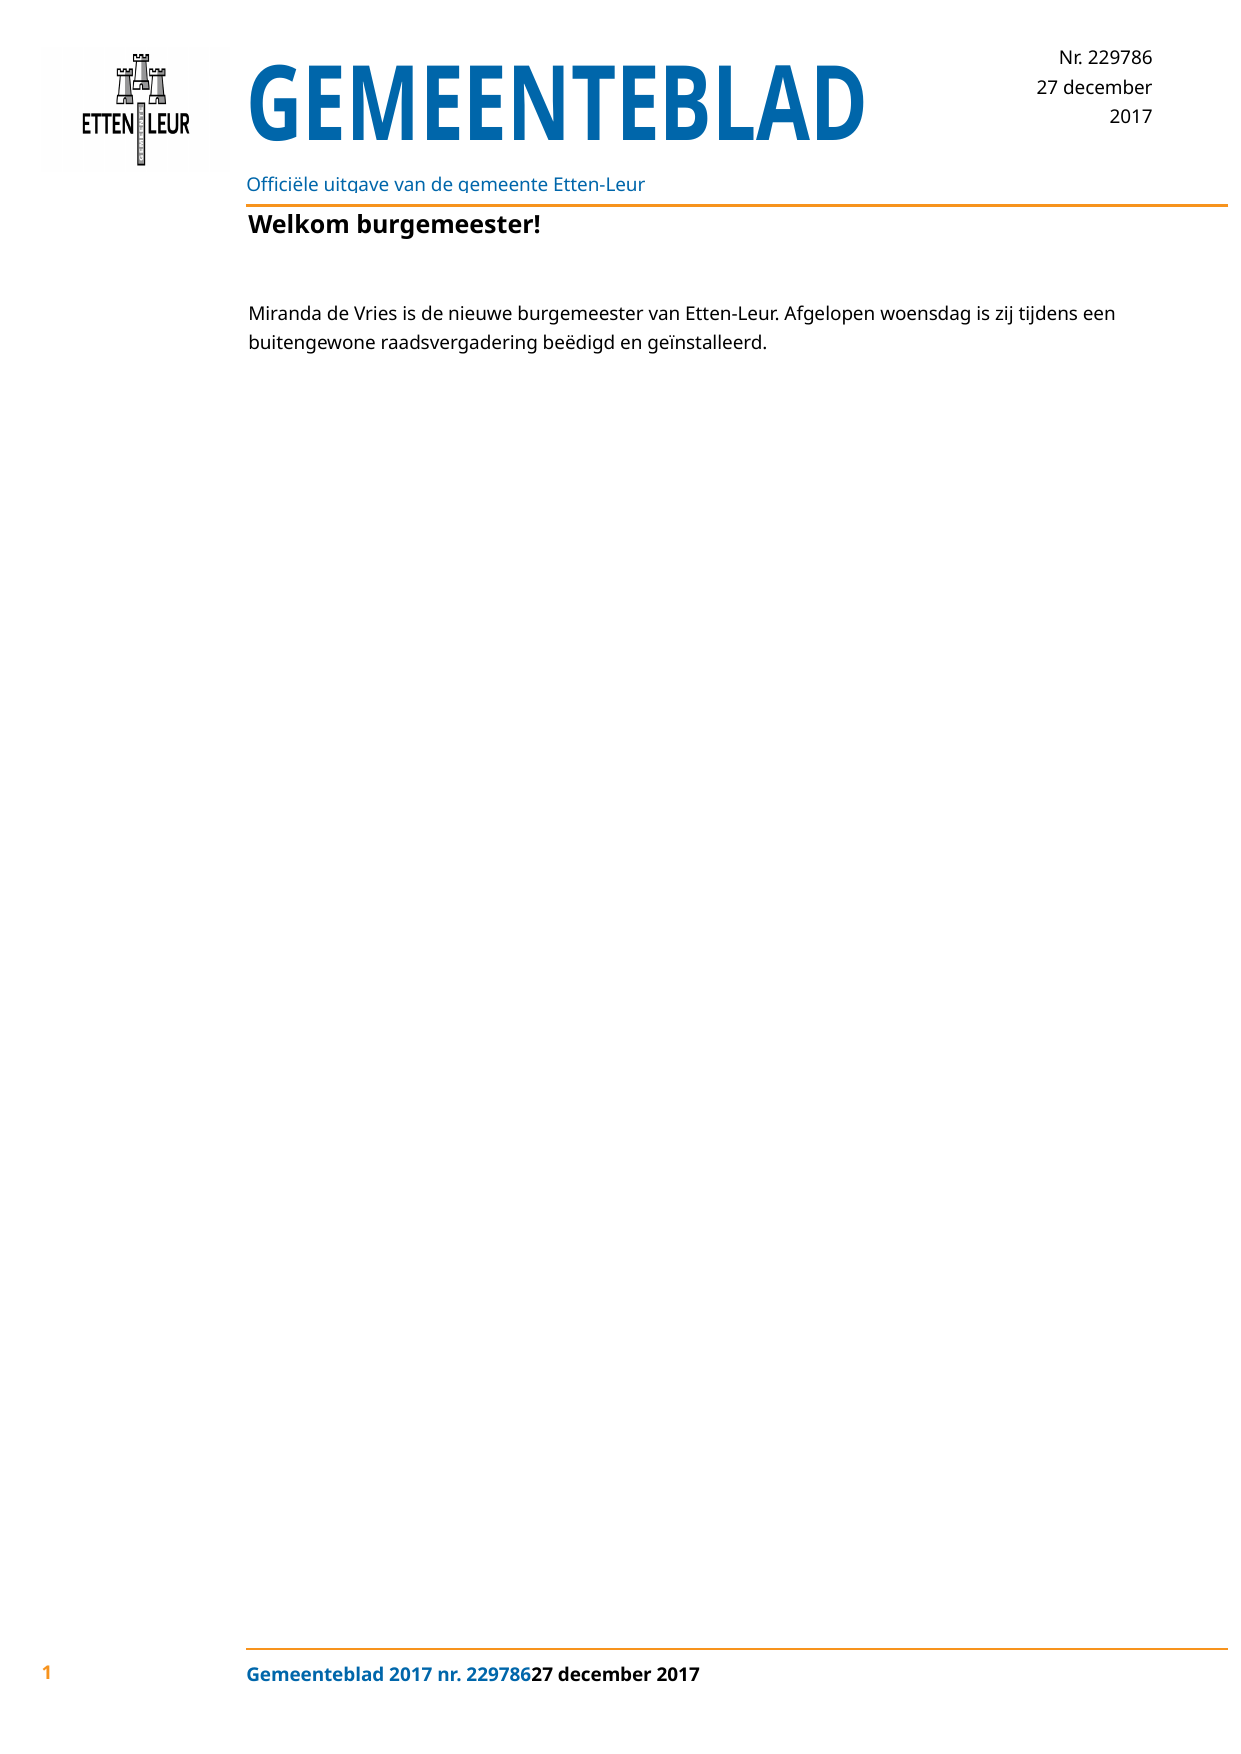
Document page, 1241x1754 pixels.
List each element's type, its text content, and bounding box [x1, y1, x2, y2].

text Miranda de Vries is de nieuwe burgemeester van Etten-Leur. Afgelopen woensdag is zij tijdens een buitengewone raadsvergadering beëdigd en geïnstalleerd. [248, 300, 1152, 355]
text Welkom burgemeester! [248, 207, 1152, 241]
picture [41, 47, 231, 172]
